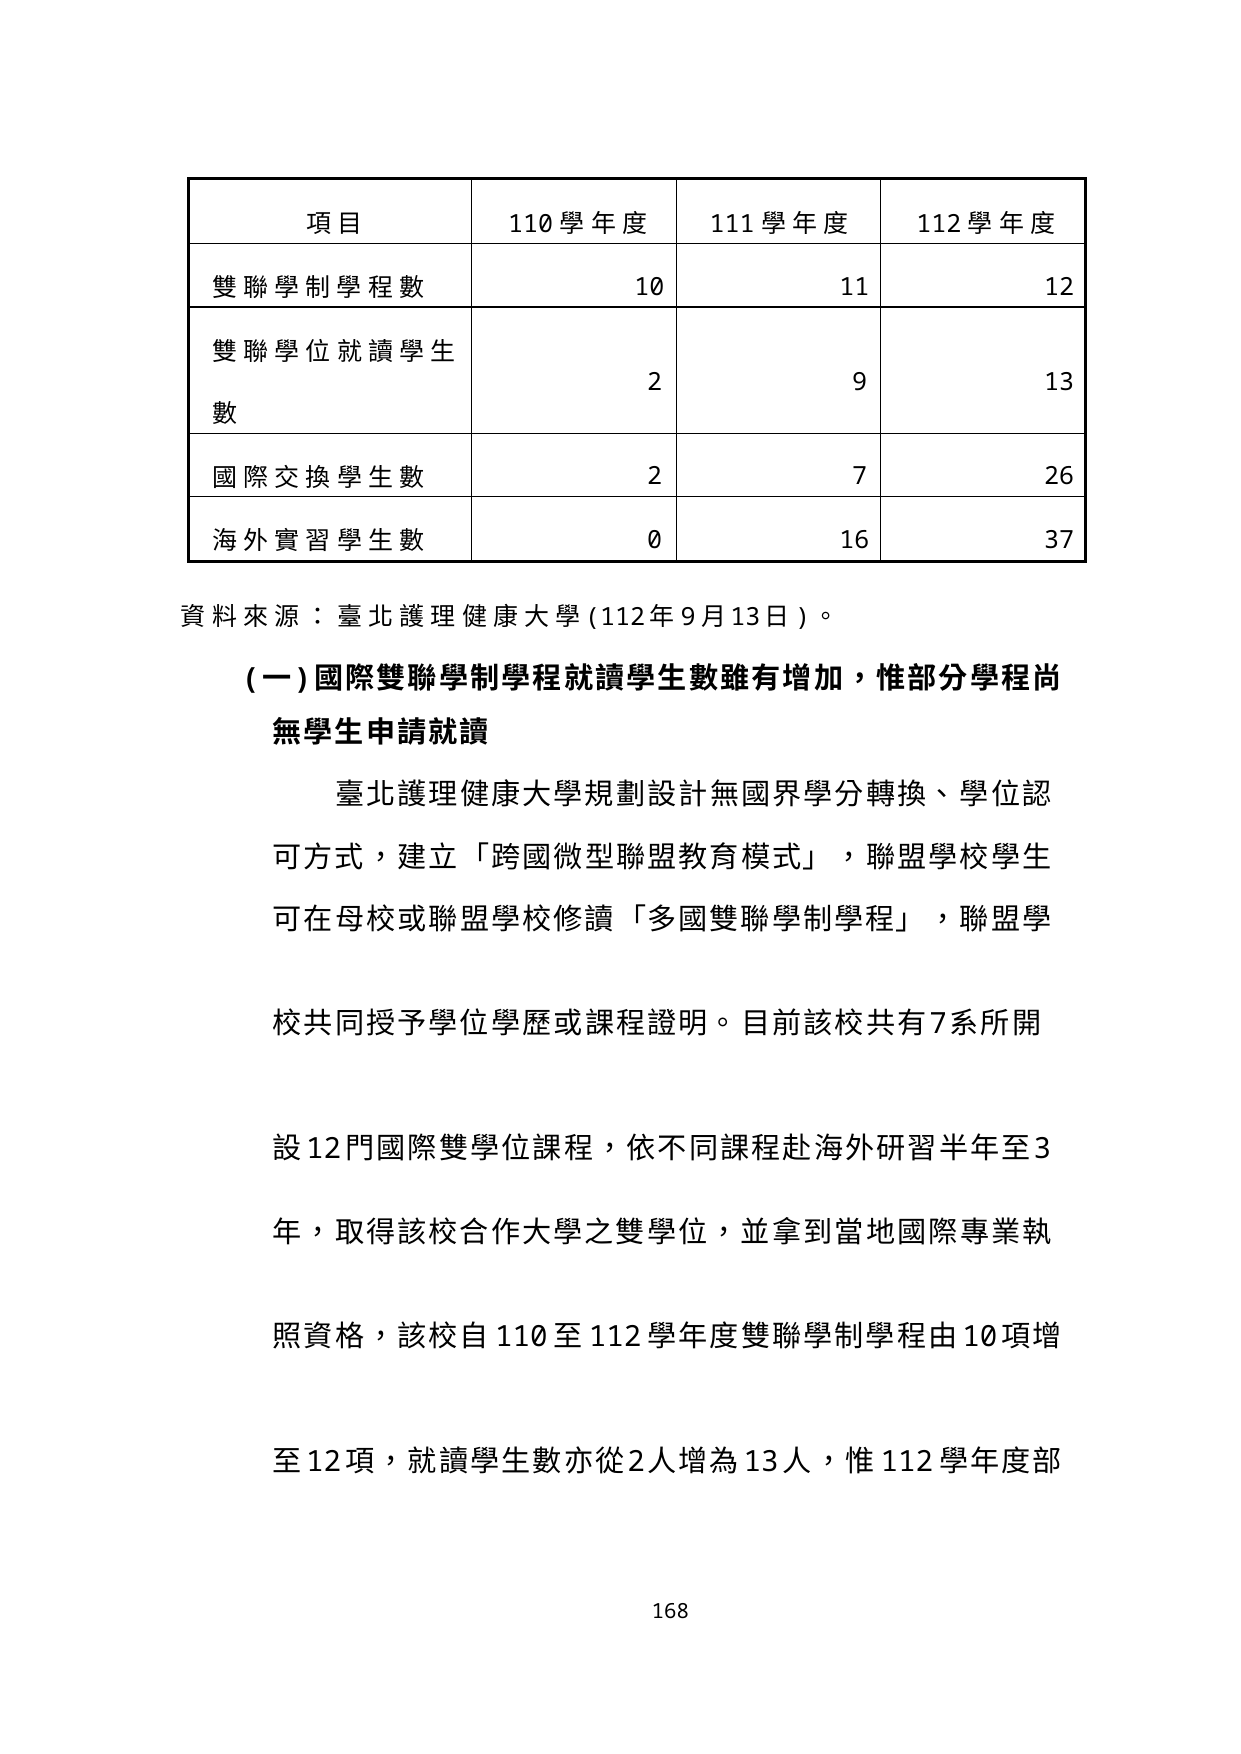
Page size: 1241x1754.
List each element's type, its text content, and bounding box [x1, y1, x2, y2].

table_header 110學年度 [472, 180, 676, 243]
table_cell 10 [472, 244, 676, 306]
table_cell 26 [881, 434, 1084, 496]
table_cell 37 [881, 497, 1084, 559]
table_cell 海外實習學生數 [190, 497, 471, 559]
table_cell 2 [472, 308, 676, 432]
table_cell 16 [677, 497, 880, 559]
table_cell 7 [677, 434, 880, 496]
table_cell 9 [677, 308, 880, 432]
table_cell 國際交換學生數 [190, 434, 471, 496]
table_cell 11 [677, 244, 880, 306]
table_cell 0 [472, 497, 676, 559]
table_cell 12 [881, 244, 1084, 306]
table_cell 雙聯學位就讀學生數 [190, 308, 471, 432]
table_cell 2 [472, 434, 676, 496]
text 臺北護理健康大學規劃設計無國界學分轉換、學位認可方式，建立「跨國微型聯盟教育模式」，聯盟學校學生可在母校或聯盟學校修讀「多國雙聯學制學程」，聯盟學校共同授予學位學歷或課程證明。目前該校共有7系所開設12門國際雙學位課程，依不同課程赴海外研習半年至3年，取得該校合作大學之雙學位，並拿到當地國際專業執照資格，該校自110至112學年度雙聯學制學程由10項增至12項，就讀學生數亦從2人增為13人，惟112學年度部 [266, 750, 1063, 1500]
text 資料來源：臺北護理健康大學(112年9月13日)。 [177, 563, 1063, 625]
text (一)國際雙聯學制學程就讀學生數雖有增加，惟部分學程尚無學生申請就讀 [236, 625, 1063, 750]
table_header 111學年度 [677, 180, 880, 243]
table_cell 13 [881, 308, 1084, 432]
table_header 項目 [190, 180, 471, 243]
table_header 112學年度 [881, 180, 1084, 243]
table_cell 雙聯學制學程數 [190, 244, 471, 306]
